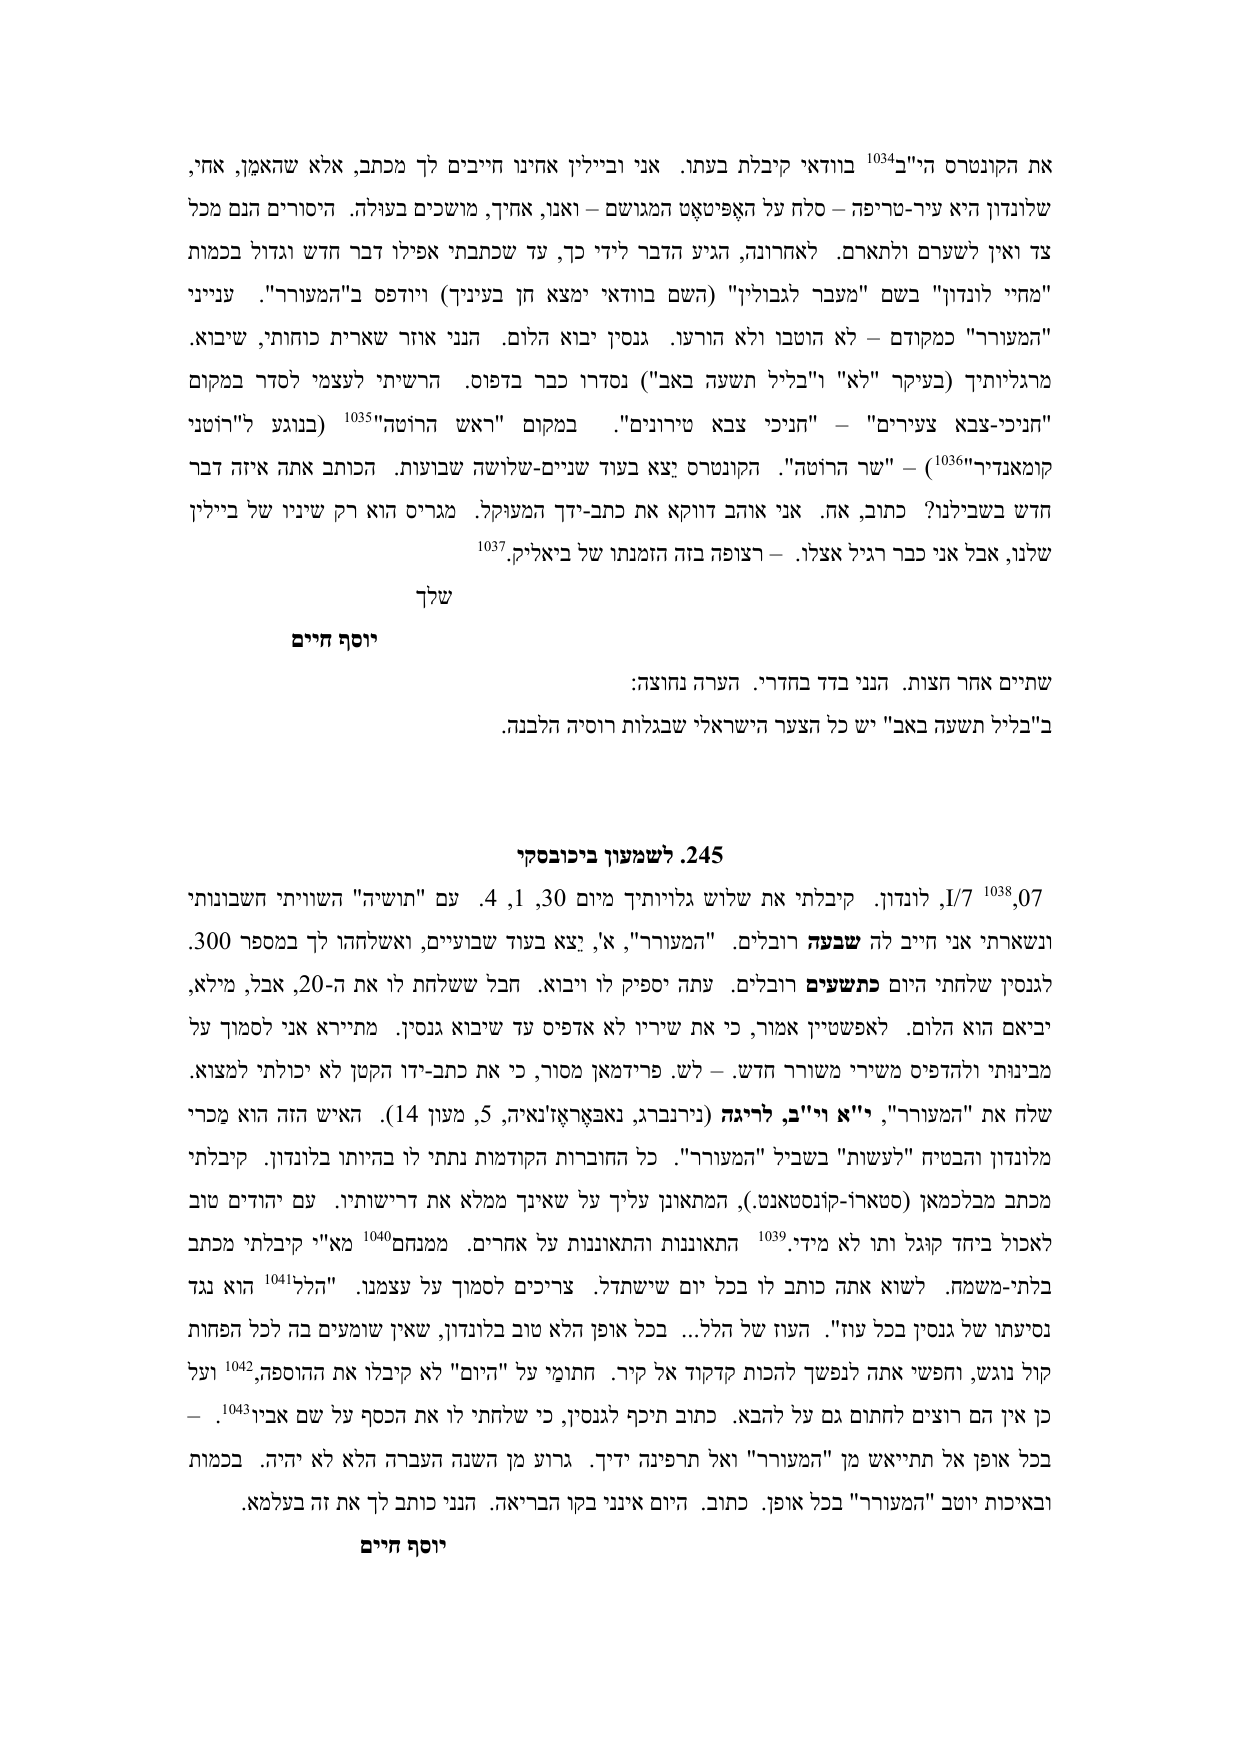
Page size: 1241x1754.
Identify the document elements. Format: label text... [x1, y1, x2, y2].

text שתיים אחר חצות. הנני בדד בחדרי. הערה נחוצה: [187, 667, 1053, 696]
text 245. לשמעון ביכובסקי [187, 840, 1053, 869]
text ב"בליל תשעה באב" יש כל הצער הישראלי שבגלות רוסיה הלבנה. [187, 711, 1053, 739]
text יוסף חיים [187, 1530, 1053, 1559]
text את הקונטרס הי"ב בוודאי קיבלת בעתו. אני וביילין אחינו חייבים לך מכתב, אלא שהאמֵן, אחי, שלונדון היא עיר-טריפה – סלח על האֶפּיטאֶט המגושם – ואנו, אחיך, מושכים בעוּלה. היסורים הנם מכל צד ואין לשערם ולתארם. לאחרונה, הגיע הדבר לידי כך, עד שכתבתי אפילו דבר חדש וגדול בכמות "מחיי לונדון" בשם "מעבר לגבולין" (השם בוודאי ימצא חן בעיניך) ויודפס ב"המעורר". ענייני "המעורר" כמקודם – לא הוטבו ולא הורעו. גנסין יבוא הלום. הנני אוזר שארית כוחותי, שיבוא. מרגליותיך (בעיקר "לא" ו"בליל תשעה באב") נסדרו כבר בדפוס. הרשיתי לעצמי לסדר במקום "חניכי-צבא צעירים" – "חניכי צבא טירונים". במקום "ראש הרוֹטה" (בנוגע ל"רוֹטני קומאנדיר") – "שר הרוֹטה". הקונטרס יֵצא בעוד שניים-שלושה שבועות. הכותב אתה איזה דבר חדש בשבילנו? כתוב, אח. אני אוהב דווקא את כתב-ידך המעוּקל. מגריס הוא רק שיניו של ביילין שלנו, אבל אני כבר רגיל אצלו. – רצופה בזה הזמנתו של ביאליק. [187, 150, 1053, 567]
text 07, I/7, לונדון. קיבלתי את שלוש גלויותיך מיום 30, 1, 4. עם "תושיה" השוויתי חשבונותי ונשארתי אני חייב לה שבעה רובלים. "המעורר", א', יֵצא בעוד שבועיים, ואשלחהו לך במספר 300. לגנסין שלחתי היום כתשעים רובלים. עתה יספיק לו ויבוא. חבל ששלחת לו את ה-20, אבל, מילא, יביאם הוא הלום. לאפשטיין אמור, כי את שיריו לא אדפיס עד שיבוא גנסין. מתיירא אני לסמוך על מבינוּתי ולהדפיס משירי משורר חדש. – לש. פרידמאן מסור, כי את כתב-ידו הקטן לא יכולתי למצוא. שלח את "המעורר", י"א וי"ב, לריגה (נירנברג, נאבּאֶראֶז'נאיה, 5, מעון 14). האיש הזה הוא מַכרי מלונדון והבטיח "לעשות" בשביל "המעורר". כל החוברות הקודמות נתתי לו בהיותו בלונדון. קיבלתי מכתב מבלכמאן (סטארוֹ-קוֹנסטאנט.), המתאונן עליך על שאינך ממלא את דרישותיו. עם יהודים טוב לאכול ביחד קוּגל ותו לא מידי. התאוננות והתאוננות על אחרים. ממנחם מא"י קיבלתי מכתב בלתי-משמח. לשוא אתה כותב לו בכל יום שישתדל. צריכים לסמוך על עצמנו. "הלל הוא נגד נסיעתו של גנסין בכל עוז". העוז של הלל... בכל אופן הלא טוב בלונדון, שאין שומעים בה לכל הפחות קול נוגש, וחפשי אתה לנפשך להכות קדקוד אל קיר. חתומַי על "היום" לא קיבלו את ההוספה, ועל כן אין הם רוצים לחתום גם על להבא. כתוב תיכף לגנסין, כי שלחתי לו את הכסף על שם אביו. – בכל אופן אל תתייאש מן "המעורר" ואל תרפינה ידיך. גרוע מן השנה העברה הלא לא יהיה. בכמות ובאיכות יוטב "המעורר" בכל אופן. כתוב. היום אינני בקו הבריאה. הנני כותב לך את זה בעלמא. [187, 883, 1053, 1516]
text יוסף חיים [187, 624, 453, 653]
text שלך [187, 581, 528, 610]
